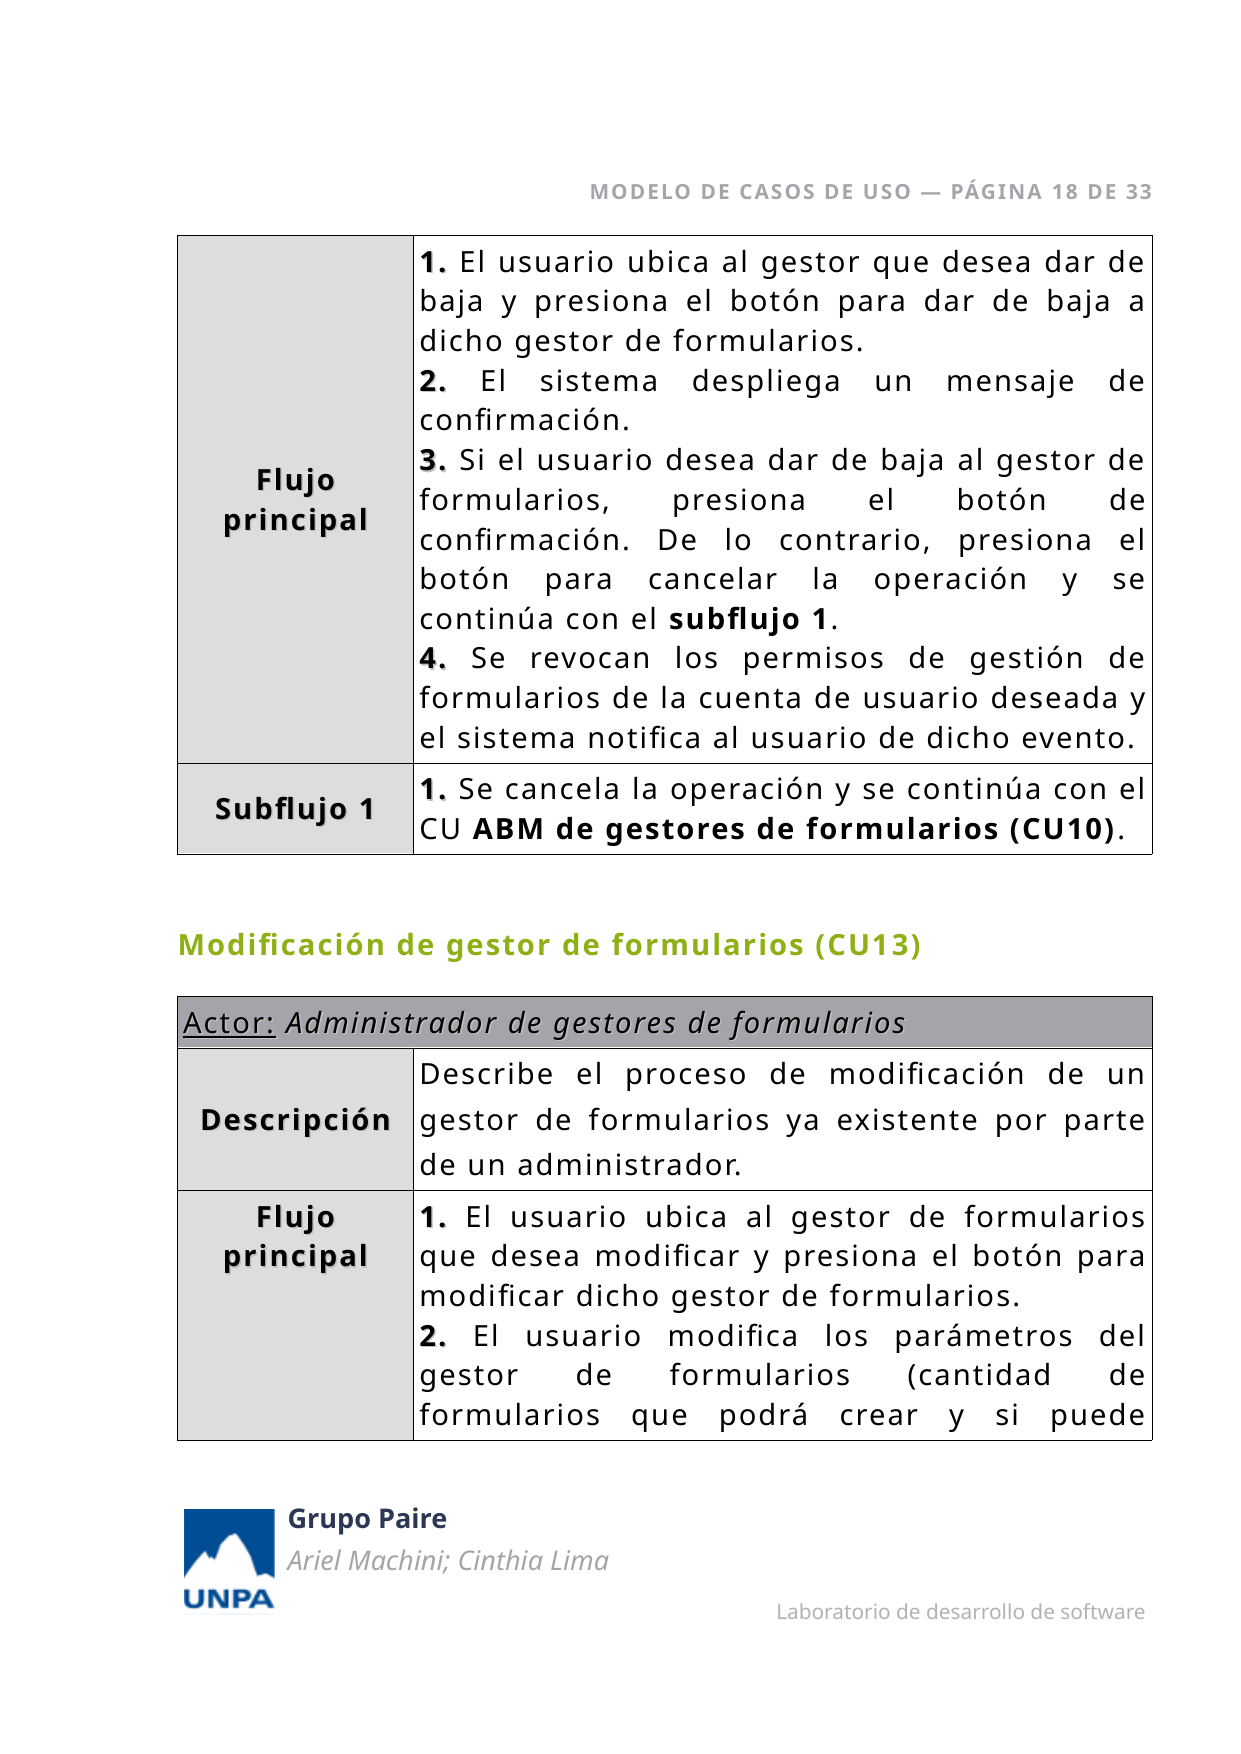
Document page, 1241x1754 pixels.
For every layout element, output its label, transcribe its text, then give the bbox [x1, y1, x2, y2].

table_cell 1. El usuario ubica al gestor que desea dar de baja y presiona el botón para dar de baja a dicho gestor de formularios. 2. El sistema despliega un mensaje de confirmación. 3. Si el usuario desea dar de baja al gestor de formularios, presiona el botón de confirmación. De lo contrario, presiona el botón para cancelar la operación y se continúa con el subflujo 1. 4. Se revocan los permisos de gestión de formularios de la cuenta de usuario deseada y el sistema notifica al usuario de dicho evento. [414, 236, 1152, 763]
subtitle Modificación de gestor de formularios (CU13) [177, 924, 1152, 964]
table_cell Subflujo 1 [178, 764, 413, 853]
table_cell Flujo principal [178, 236, 413, 763]
table_cell Flujo principal [178, 1191, 413, 1440]
table_cell 1. El usuario ubica al gestor de formularios que desea modificar y presiona el botón para modificar dicho gestor de formularios. 2. El usuario modifica los parámetros del gestor de formularios (cantidad de formularios que podrá crear y si puede [414, 1191, 1152, 1440]
picture [184, 1509, 275, 1615]
table_header Actor: Administrador de gestores de formularios [178, 997, 1152, 1047]
table_cell Descripción [178, 1049, 413, 1190]
table_cell 1. Se cancela la operación y se continúa con el CU ABM de gestores de formularios (CU10). [414, 764, 1152, 853]
table_cell Describe el proceso de modificación de un gestor de formularios ya existente por parte de un administrador. [414, 1049, 1152, 1190]
